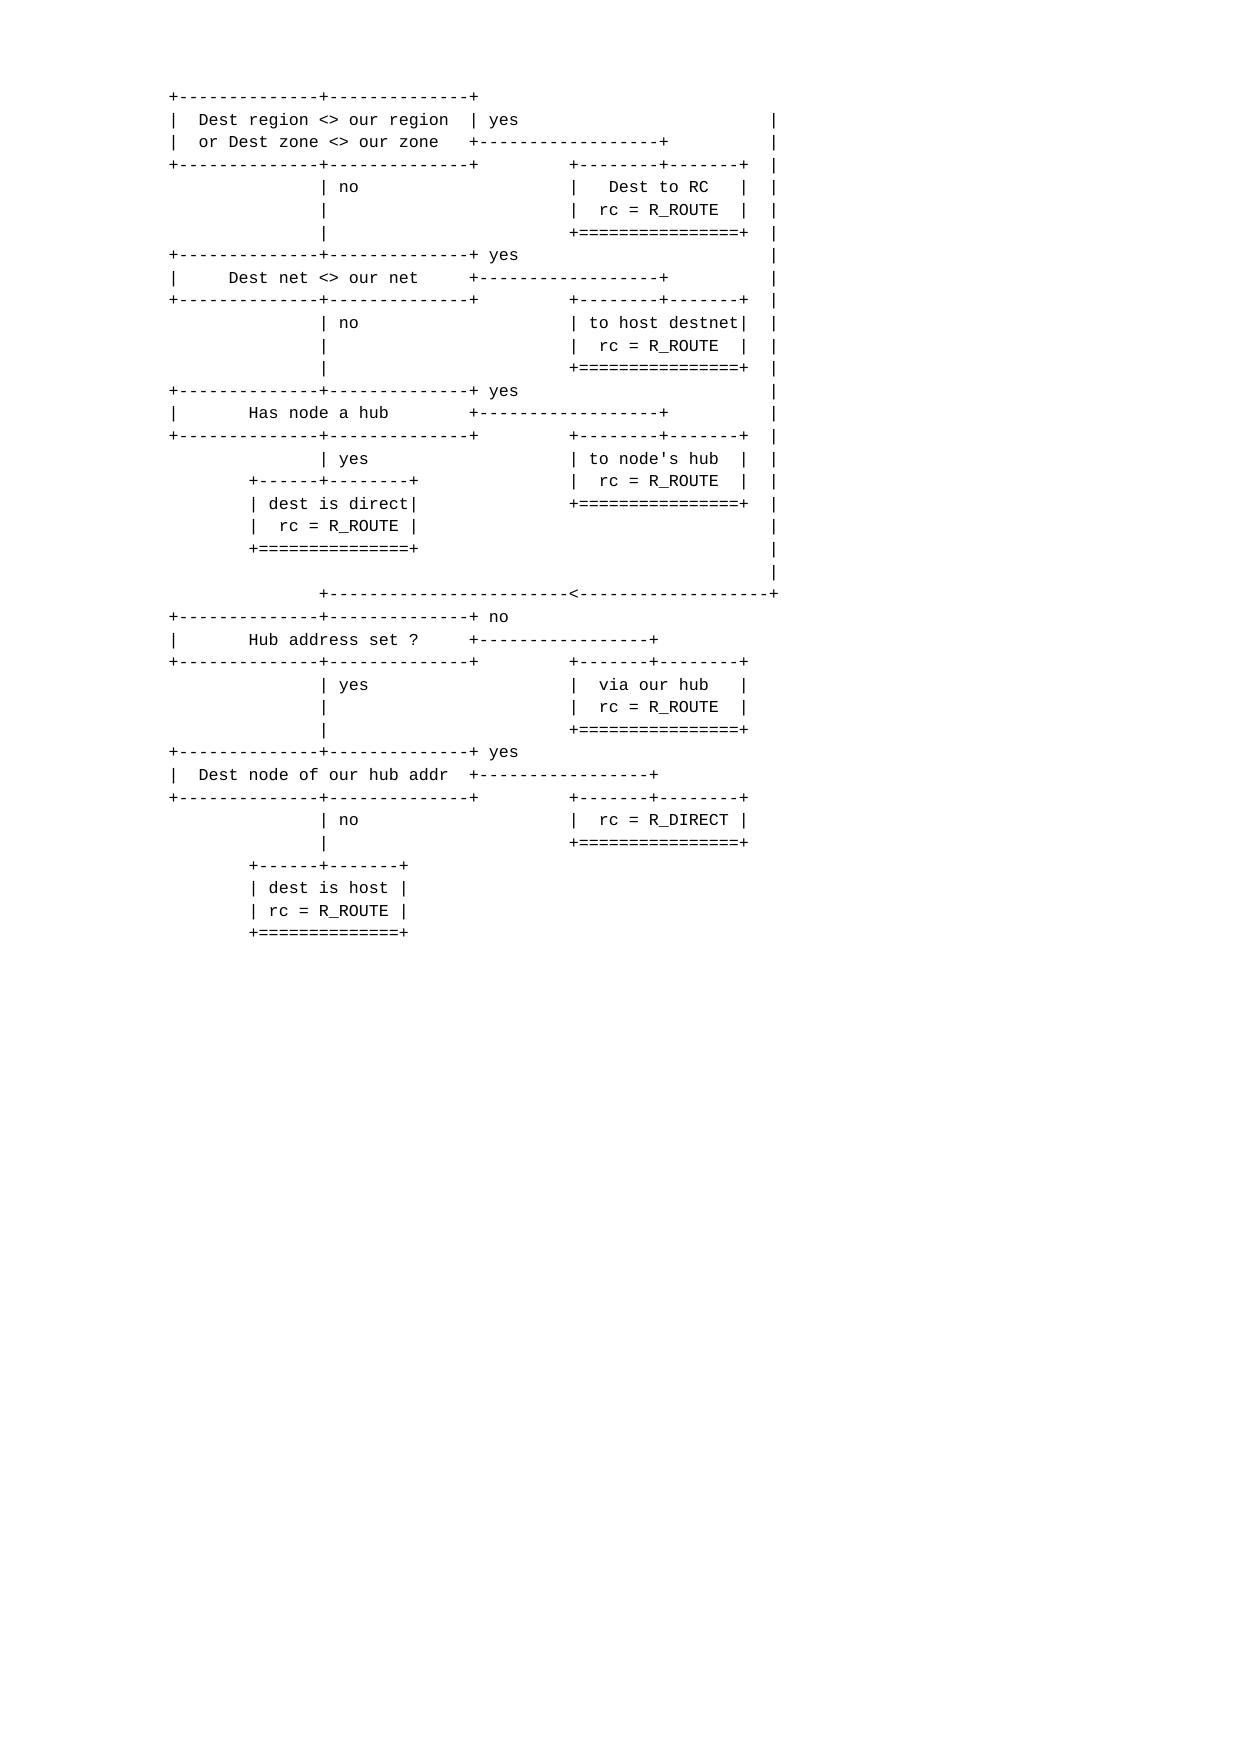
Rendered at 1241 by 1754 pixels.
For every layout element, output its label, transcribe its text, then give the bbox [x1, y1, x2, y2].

text +------+--------+ | rc = R_ROUTE | | [88, 473, 1152, 492]
text +--------------+--------------+ +-------+--------+ [88, 654, 1152, 672]
text | dest is direct| +================+ | [88, 495, 1152, 514]
text | rc = R_ROUTE | [88, 902, 1152, 921]
text | Dest net <> our net +------------------+ | [88, 269, 1152, 288]
text +--------------+--------------+ +--------+-------+ | [88, 428, 1152, 446]
text +--------------+--------------+ +--------+-------+ | [88, 292, 1152, 311]
text | Dest region <> our region | yes | [88, 111, 1152, 130]
text | or Dest zone <> our zone +------------------+ | [88, 134, 1152, 153]
text | +================+ [88, 721, 1152, 740]
text | yes | to node's hub | | [88, 450, 1152, 469]
text +--------------+--------------+ yes [88, 744, 1152, 763]
text | [88, 563, 1152, 582]
text | no | to host destnet| | [88, 314, 1152, 333]
text | no | Dest to RC | | [88, 179, 1152, 198]
text +--------------+--------------+ no [88, 608, 1152, 627]
text | yes | via our hub | [88, 676, 1152, 695]
text | +================+ | [88, 360, 1152, 379]
text +--------------+--------------+ yes | [88, 247, 1152, 266]
text +--------------+--------------+ +-------+--------+ [88, 789, 1152, 808]
text +------+-------+ [88, 857, 1152, 876]
text +--------------+--------------+ yes | [88, 382, 1152, 401]
text +===============+ | [88, 541, 1152, 559]
text | Hub address set ? +-----------------+ [88, 631, 1152, 650]
text | Has node a hub +------------------+ | [88, 405, 1152, 424]
text +--------------+--------------+ [88, 88, 1152, 107]
text | | rc = R_ROUTE | [88, 699, 1152, 718]
text +--------------+--------------+ +--------+-------+ | [88, 156, 1152, 175]
text | +================+ | [88, 224, 1152, 243]
text | dest is host | [88, 880, 1152, 898]
text | rc = R_ROUTE | | [88, 518, 1152, 537]
text | Dest node of our hub addr +-----------------+ [88, 767, 1152, 786]
text +------------------------<-------------------+ [88, 586, 1152, 605]
text | | rc = R_ROUTE | | [88, 202, 1152, 220]
text +==============+ [88, 925, 1152, 944]
text | +================+ [88, 834, 1152, 853]
text | no | rc = R_DIRECT | [88, 812, 1152, 831]
text | | rc = R_ROUTE | | [88, 337, 1152, 356]
